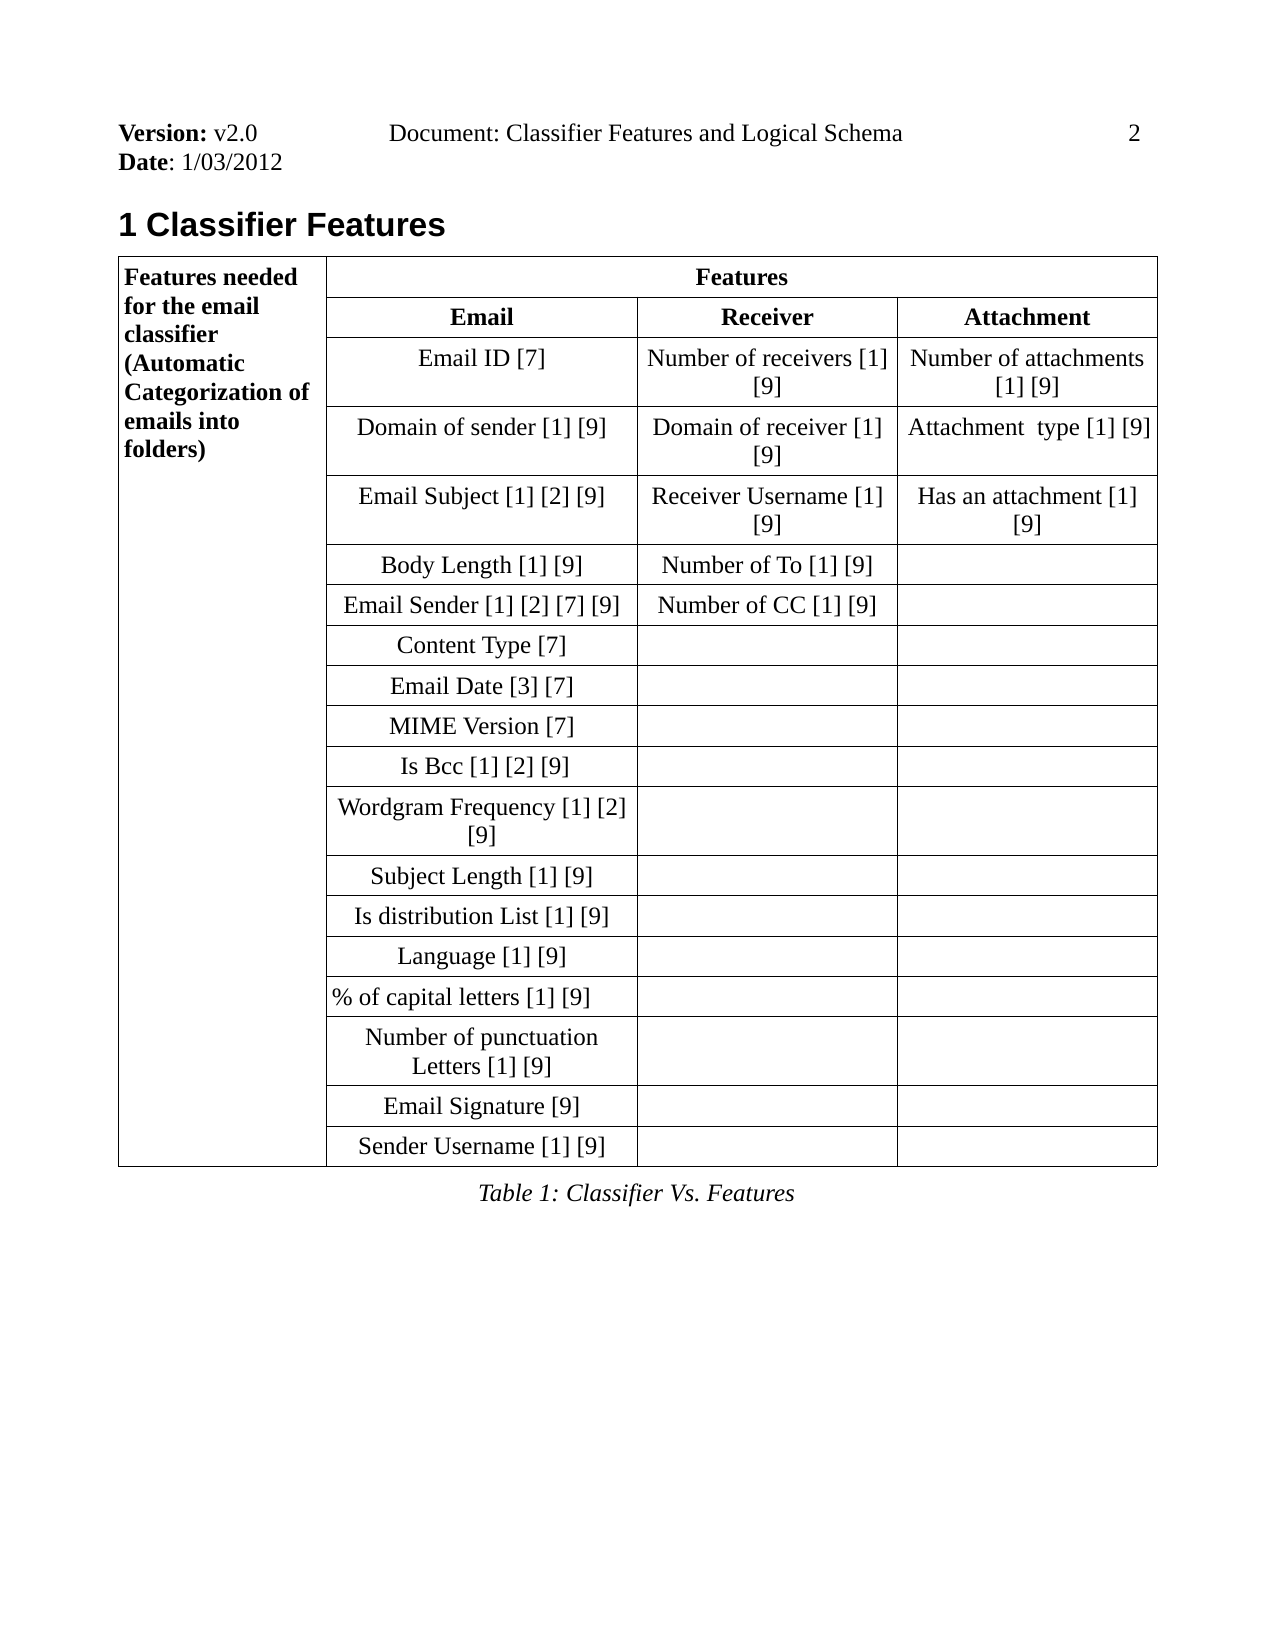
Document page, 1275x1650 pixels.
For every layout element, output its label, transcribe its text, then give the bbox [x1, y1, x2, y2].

table_cell Email Sender [1] [2] [7] [9] [327, 585, 637, 625]
table_cell [638, 896, 897, 936]
table_cell [638, 626, 897, 665]
table_cell [638, 1017, 897, 1085]
table_cell [898, 1086, 1157, 1126]
table_cell [898, 1017, 1157, 1085]
table_cell [638, 1127, 897, 1166]
table_cell Receiver [638, 298, 897, 337]
table_cell Email Signature [9] [327, 1086, 637, 1126]
table_cell [898, 856, 1157, 895]
table_cell [898, 1127, 1157, 1166]
table_cell [898, 545, 1157, 584]
table_cell [638, 856, 897, 895]
table_cell Number of CC [1] [9] [638, 585, 897, 625]
table_cell Is distribution List [1] [9] [327, 896, 637, 936]
table_cell [898, 626, 1157, 665]
table_cell [638, 1086, 897, 1126]
table_cell Attachment type [1] [9] [898, 407, 1157, 475]
table_cell Number of punctuation Letters [1] [9] [327, 1017, 637, 1085]
table_cell [898, 585, 1157, 625]
table_cell [638, 747, 897, 786]
table_cell Number of attachments [1] [9] [898, 338, 1157, 406]
table_cell Domain of sender [1] [9] [327, 407, 637, 475]
table_cell Sender Username [1] [9] [327, 1127, 637, 1166]
table_cell [898, 937, 1157, 976]
table_cell Is Bcc [1] [2] [9] [327, 747, 637, 786]
table_cell [638, 977, 897, 1016]
table_cell Has an attachment [1] [9] [898, 476, 1157, 544]
table_cell Body Length [1] [9] [327, 545, 637, 584]
table_cell [898, 747, 1157, 786]
table_cell [638, 937, 897, 976]
table_cell Email Date [3] [7] [327, 666, 637, 705]
text Table 1: Classifier Vs. Features [118, 1178, 1157, 1207]
table_cell [898, 666, 1157, 705]
table_cell [638, 706, 897, 746]
table_cell Receiver Username [1] [9] [638, 476, 897, 544]
table_cell Subject Length [1] [9] [327, 856, 637, 895]
table_cell [898, 977, 1157, 1016]
table_cell [898, 896, 1157, 936]
table_cell Attachment [898, 298, 1157, 337]
table_cell Domain of receiver [1] [9] [638, 407, 897, 475]
table_cell Content Type [7] [327, 626, 637, 665]
table_header Features needed for the email classifier (Automatic Categorization of emails into folders) [119, 257, 326, 1166]
table_cell MIME Version [7] [327, 706, 637, 746]
table_header Features [327, 257, 1157, 297]
table_cell Email ID [7] [327, 338, 637, 406]
table_cell Number of To [1] [9] [638, 545, 897, 584]
table_cell Email Subject [1] [2] [9] [327, 476, 637, 544]
table_cell Language [1] [9] [327, 937, 637, 976]
table_cell [898, 787, 1157, 855]
table_cell [638, 787, 897, 855]
table_cell Email [327, 298, 637, 337]
table_cell [638, 666, 897, 705]
table_cell Wordgram Frequency [1] [2] [9] [327, 787, 637, 855]
table_cell Number of receivers [1] [9] [638, 338, 897, 406]
table_cell % of capital letters [1] [9] [327, 977, 637, 1016]
subtitle 1 Classifier Features [118, 205, 1157, 244]
table_cell [898, 706, 1157, 746]
